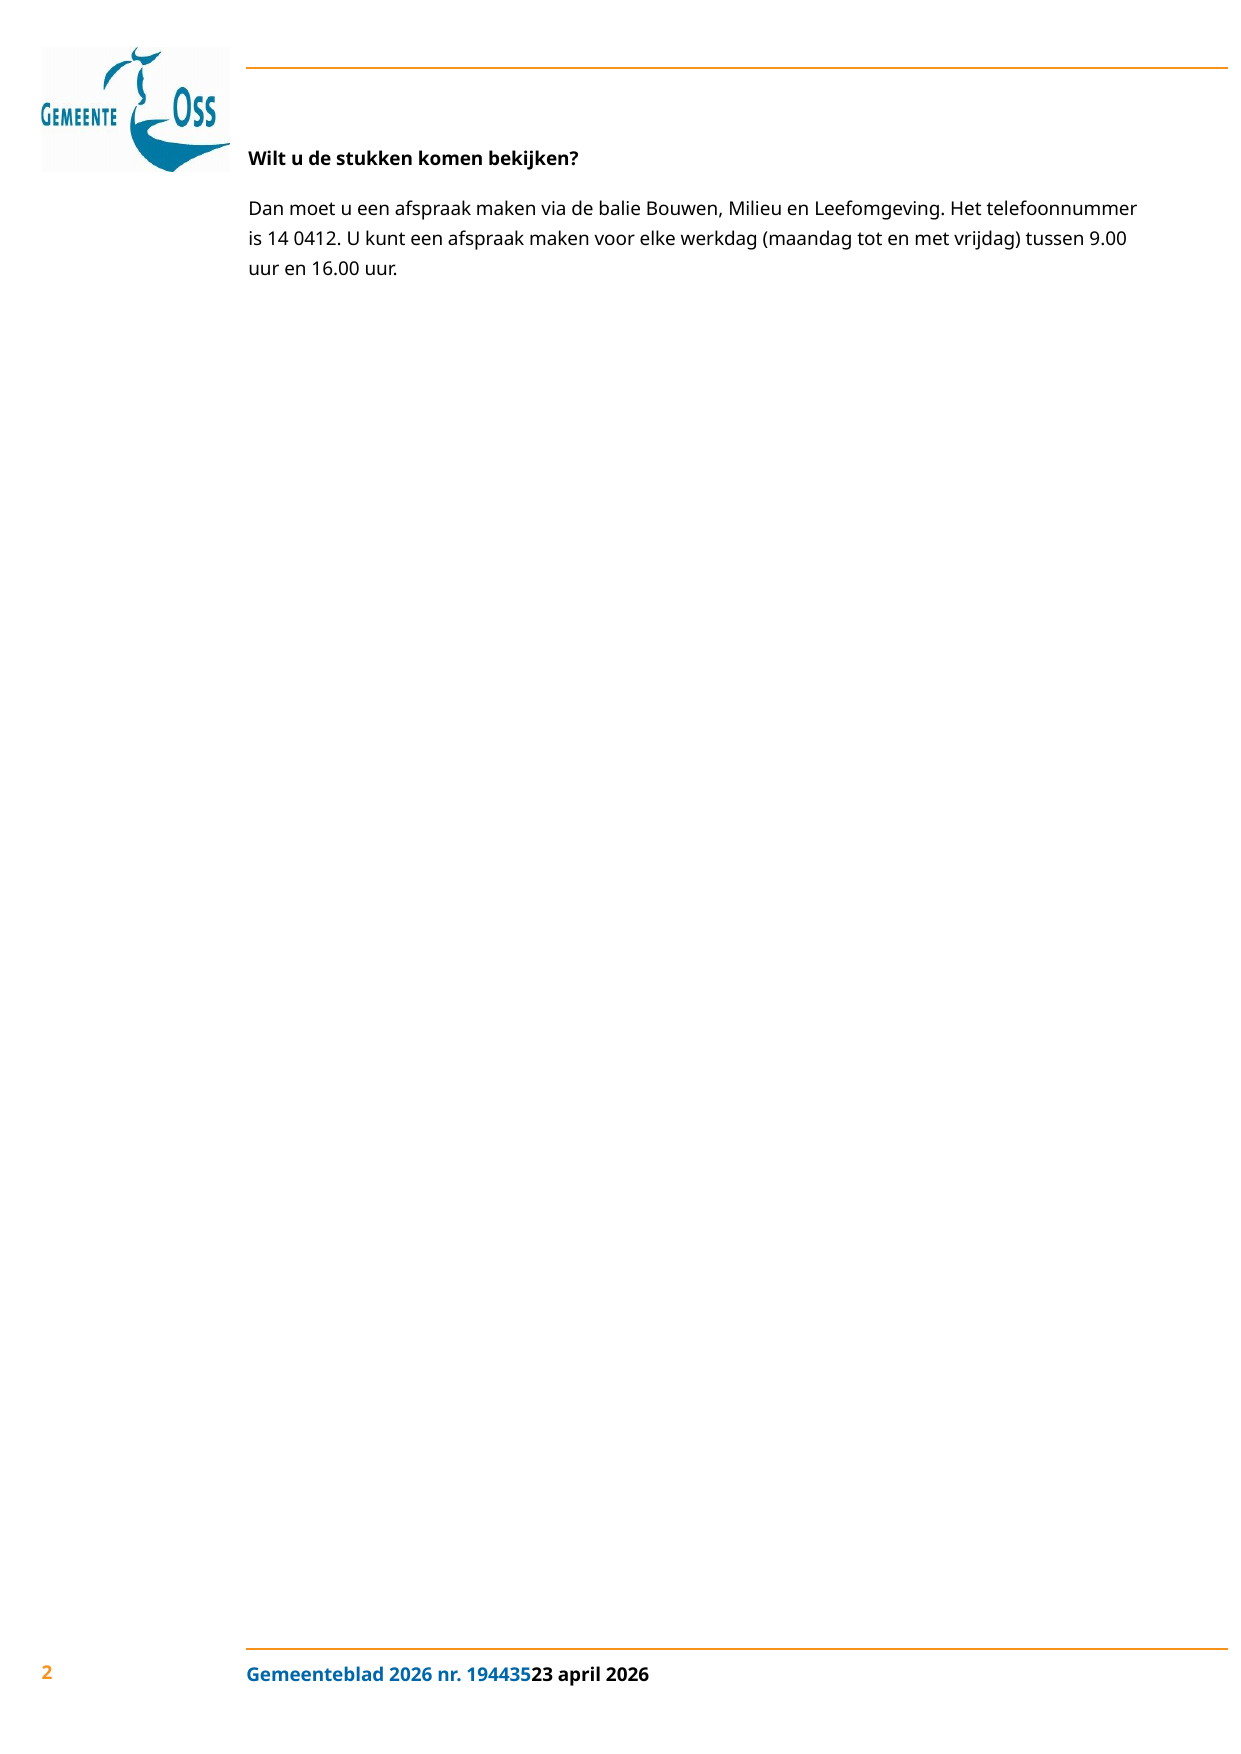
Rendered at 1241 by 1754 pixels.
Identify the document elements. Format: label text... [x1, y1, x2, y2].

text Dan moet u een afspraak maken via de balie Bouwen, Milieu en Leefomgeving. Het telefoonnummer is 14 0412. U kunt een afspraak maken voor elke werkdag (maandag tot en met vrijdag) tussen 9.00 uur en 16.00 uur. [248, 196, 1152, 281]
text Wilt u de stukken komen bekijken? [248, 145, 1152, 171]
picture [41, 47, 231, 172]
